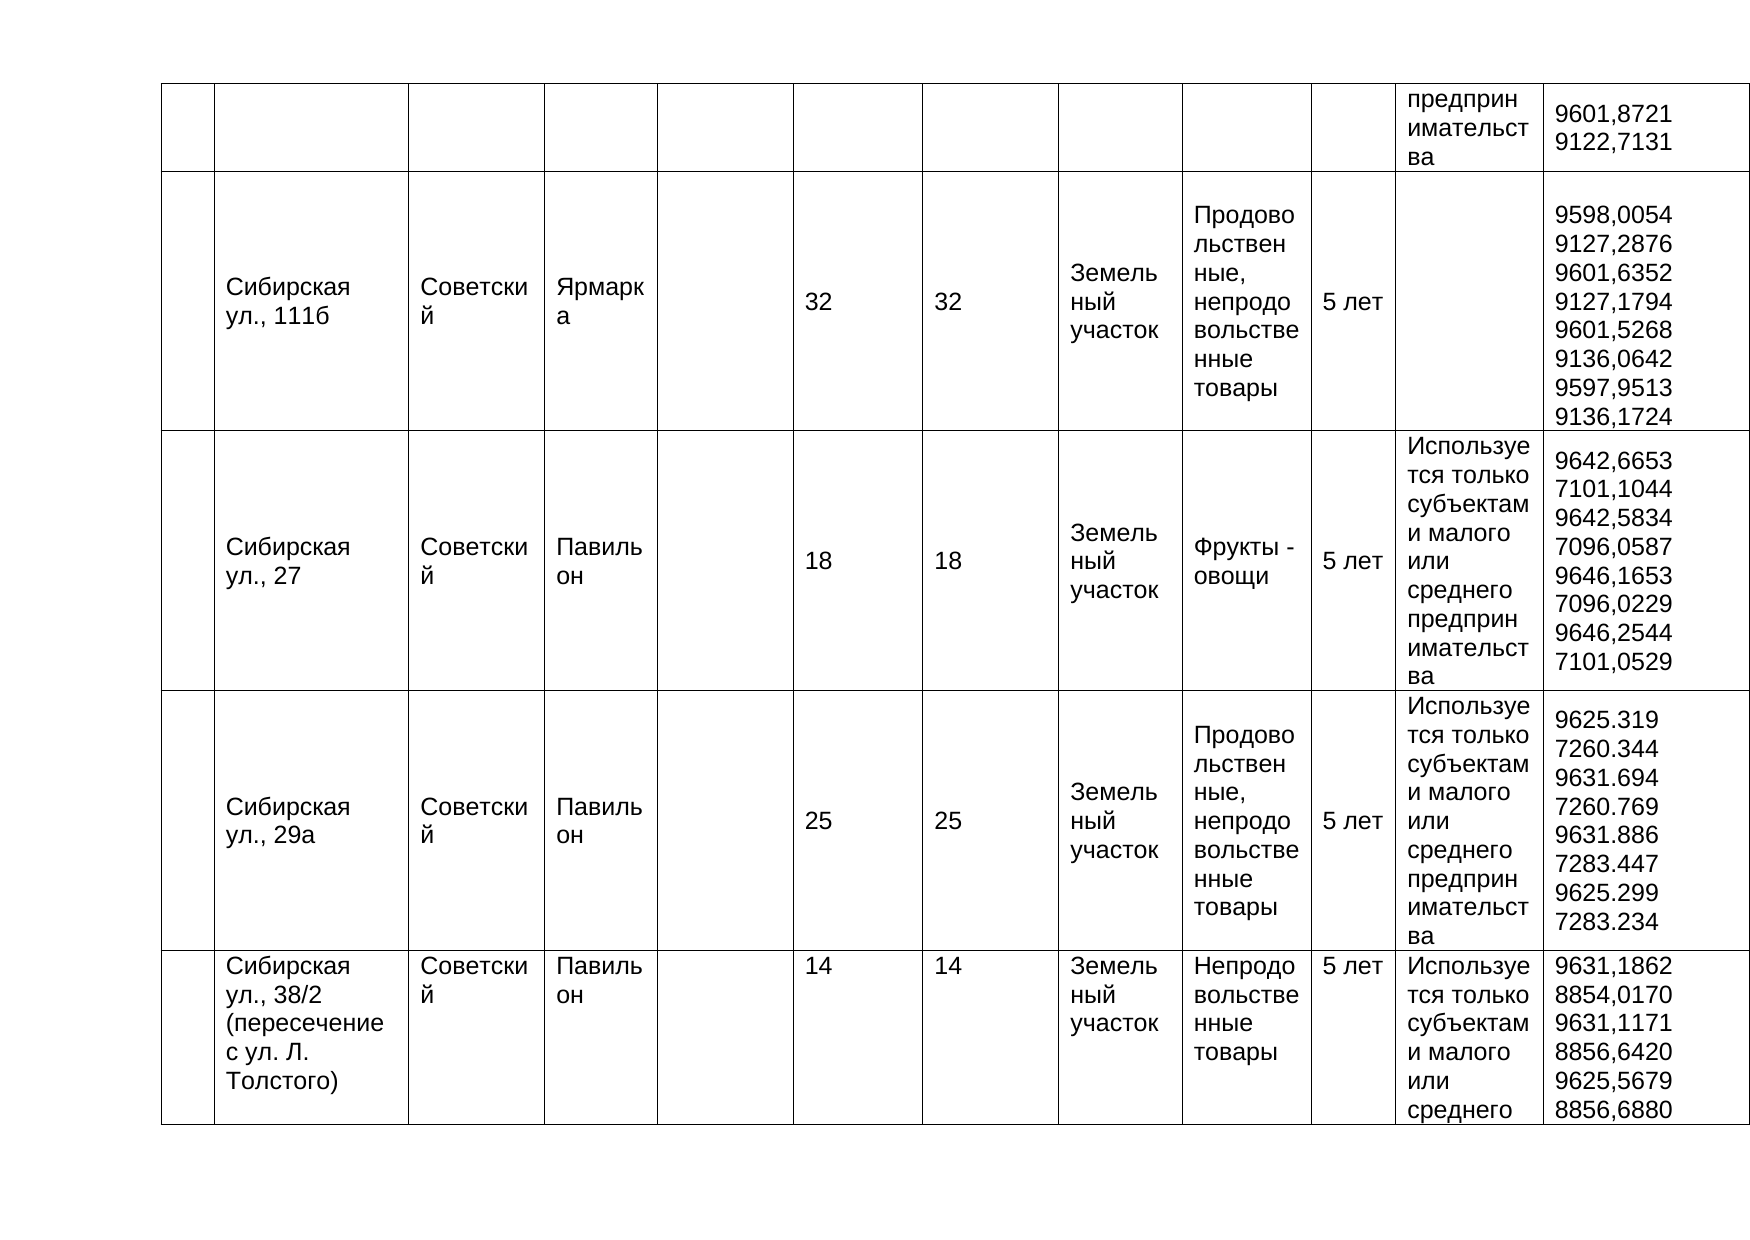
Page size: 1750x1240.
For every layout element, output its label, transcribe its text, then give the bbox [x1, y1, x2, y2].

table_cell 9598,0054 9127,2876 9601,6352 9127,1794 9601,5268 9136,0642 9597,9513 9136,1724 [1544, 172, 1749, 430]
table_cell [215, 84, 408, 171]
table_cell предпринимательства [1396, 84, 1543, 171]
table_cell Сибирская ул., 27 [215, 431, 408, 690]
table_cell Сибирская ул., 38/2 (пересечение с ул. Л. Толстого) [215, 951, 408, 1123]
table_cell [1183, 84, 1311, 171]
table_cell [1312, 84, 1395, 171]
table_cell [658, 431, 793, 690]
table_cell [162, 951, 214, 1123]
table_cell Продовольственные, непродовольственные товары [1183, 691, 1311, 950]
table_cell Советский [409, 691, 544, 950]
table_cell Используется только субъектами малого или среднего [1396, 951, 1543, 1123]
table_cell Сибирская ул., 111б [215, 172, 408, 430]
table_cell [923, 84, 1058, 171]
table_cell [1396, 172, 1543, 430]
table_cell Используется только субъектами малого или среднего предпринимательства [1396, 691, 1543, 950]
table_cell 18 [923, 431, 1058, 690]
table_cell Земельный участок [1059, 691, 1182, 950]
table_cell Используется только субъектами малого или среднего предпринимательства [1396, 431, 1543, 690]
table_cell 9631,1862 8854,0170 9631,1171 8856,6420 9625,5679 8856,6880 [1544, 951, 1749, 1123]
table_cell Непродовольственные товары [1183, 951, 1311, 1123]
table_cell Павильон [545, 951, 657, 1123]
table_cell 14 [794, 951, 922, 1123]
table_cell 18 [794, 431, 922, 690]
table_cell 9642,6653 7101,1044 9642,5834 7096,0587 9646,1653 7096,0229 9646,2544 7101,0529 [1544, 431, 1749, 690]
table_cell Павильон [545, 431, 657, 690]
table_cell Павильон [545, 691, 657, 950]
table_cell [658, 84, 793, 171]
table_cell 9625.319 7260.344 9631.694 7260.769 9631.886 7283.447 9625.299 7283.234 [1544, 691, 1749, 950]
table_cell Земельный участок [1059, 172, 1182, 430]
table_cell 25 [794, 691, 922, 950]
table_cell Советский [409, 172, 544, 430]
table_cell [162, 84, 214, 171]
table_cell Земельный участок [1059, 431, 1182, 690]
table_cell 9601,8721 9122,7131 [1544, 84, 1749, 171]
table_cell 14 [923, 951, 1058, 1123]
table_cell Сибирская ул., 29а [215, 691, 408, 950]
table_cell [1059, 84, 1182, 171]
table_cell 25 [923, 691, 1058, 950]
table_cell 32 [923, 172, 1058, 430]
table_cell 5 лет [1312, 431, 1395, 690]
table_cell [794, 84, 922, 171]
table_cell 5 лет [1312, 172, 1395, 430]
table_cell [545, 84, 657, 171]
table_cell [162, 691, 214, 950]
table_cell 5 лет [1312, 691, 1395, 950]
table_cell [162, 172, 214, 430]
table_cell [409, 84, 544, 171]
table_cell Фрукты - овощи [1183, 431, 1311, 690]
table_cell [658, 951, 793, 1123]
table_cell [658, 691, 793, 950]
table_cell 5 лет [1312, 951, 1395, 1123]
table_cell [162, 431, 214, 690]
table_cell Земельный участок [1059, 951, 1182, 1123]
table_cell Советский [409, 951, 544, 1123]
table_cell 32 [794, 172, 922, 430]
table_cell Ярмарка [545, 172, 657, 430]
table_cell [658, 172, 793, 430]
table_cell Советский [409, 431, 544, 690]
table_cell Продовольственные, непродовольственные товары [1183, 172, 1311, 430]
